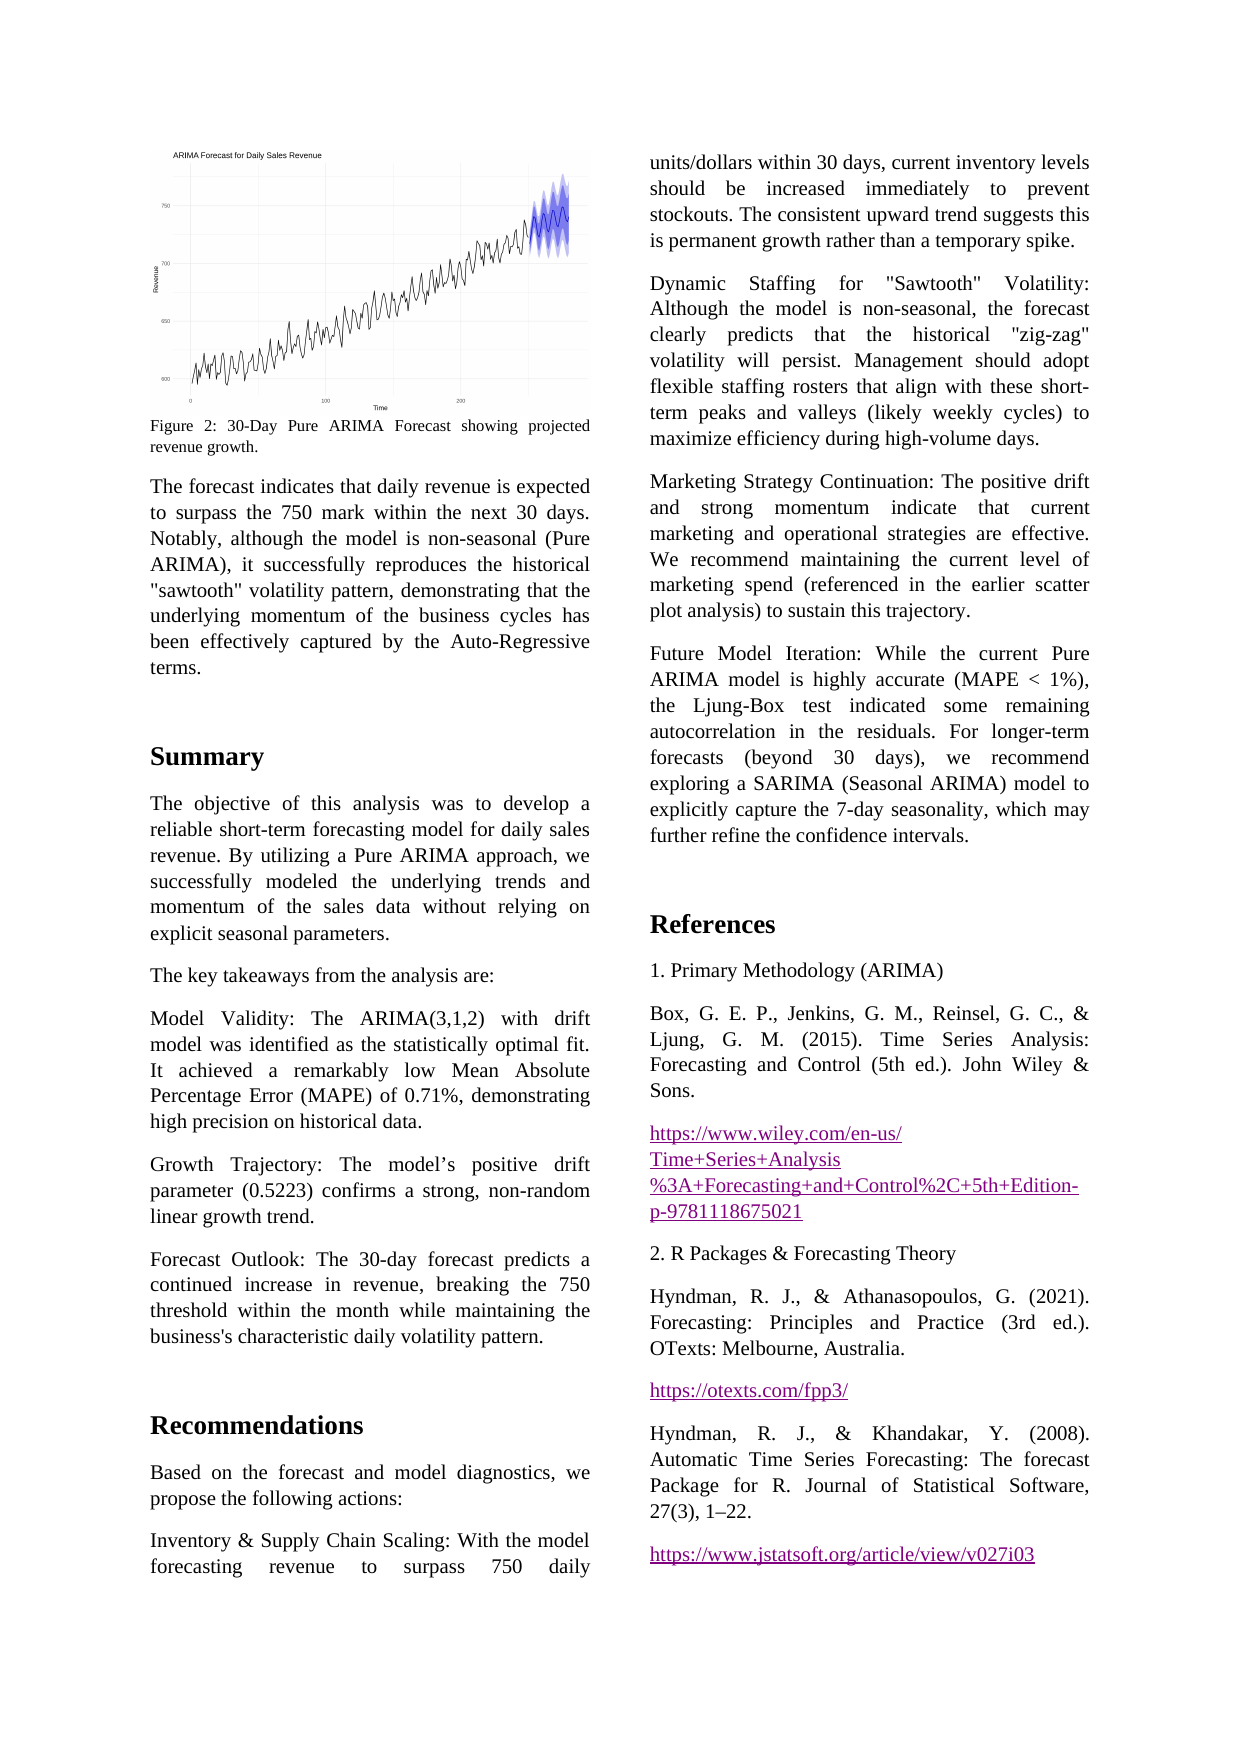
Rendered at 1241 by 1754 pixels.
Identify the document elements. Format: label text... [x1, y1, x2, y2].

text https://www.wiley.com/en-us/Time+Series+Analysis%3A+Forecasting+and+Control%2C+5th+Edition-p-9781118675021 [649, 1121, 1090, 1223]
text References [649, 908, 1090, 939]
text Recommendations [150, 1409, 591, 1441]
text https://www.jstatsoft.org/article/view/v027i03 [649, 1541, 1090, 1566]
picture [150, 150, 591, 415]
text 2. R Packages & Forecasting Theory [649, 1241, 1090, 1265]
text 1. Primary Methodology (ARIMA) [649, 958, 1090, 982]
text Growth Trajectory: The model’s positive drift parameter (0.5223) confirms a strong, non-random linear growth trend. [150, 1152, 591, 1228]
text Marketing Strategy Continuation: The positive drift and strong momentum indicate that current marketing and operational strategies are effective. We recommend maintaining the current level of marketing spend (referenced in the earlier scatter plot analysis) to sustain this trajectory. [649, 469, 1090, 622]
text Future Model Iteration: While the current Pure ARIMA model is highly accurate (MAPE < 1%), the Ljung-Box test indicated some remaining autocorrelation in the residuals. For longer-term forecasts (beyond 30 days), we recommend exploring a SARIMA (Seasonal ARIMA) model to explicitly capture the 7-day seasonality, which may further refine the confidence intervals. [649, 641, 1090, 847]
text The key takeaways from the analysis are: [150, 963, 591, 987]
text Dynamic Staffing for "Sawtooth" Volatility: Although the model is non-seasonal, the forecast clearly predicts that the historical "zig-zag" volatility will persist. Management should adopt flexible staffing rosters that align with these short-term peaks and valleys (likely weekly cycles) to maximize efficiency during high-volume days. [649, 270, 1090, 450]
text units/dollars within 30 days, current inventory levels should be increased immediately to prevent stockouts. The consistent upward trend suggests this is permanent growth rather than a temporary spike. [649, 150, 1090, 252]
text Figure 2: 30-Day Pure ARIMA Forecast showing projected revenue growth. [150, 415, 591, 456]
text Box, G. E. P., Jenkins, G. M., Reinsel, G. C., & Ljung, G. M. (2015). Time Series Analysis: Forecasting and Control (5th ed.). John Wiley & Sons. [649, 1001, 1090, 1102]
text Model Validity: The ARIMA(3,1,2) with drift model was identified as the statistically optimal fit. It achieved a remarkably low Mean Absolute Percentage Error (MAPE) of 0.71%, demonstrating high precision on historical data. [150, 1006, 591, 1133]
text The objective of this analysis was to develop a reliable short-term forecasting model for daily sales revenue. By utilizing a Pure ARIMA approach, we successfully modeled the underlying trends and momentum of the sales data without relying on explicit seasonal parameters. [150, 791, 591, 944]
text Based on the forecast and model diagnostics, we propose the following actions: [150, 1460, 591, 1510]
text https://otexts.com/fpp3/ [649, 1378, 1090, 1402]
text Inventory & Supply Chain Scaling: With the model forecasting revenue to surpass 750 daily [150, 1528, 591, 1578]
text Hyndman, R. J., & Khandakar, Y. (2008). Automatic Time Series Forecasting: The forecast Package for R. Journal of Statistical Software, 27(3), 1–22. [649, 1421, 1090, 1523]
text Hyndman, R. J., & Athanasopoulos, G. (2021). Forecasting: Principles and Practice (3rd ed.). OTexts: Melbourne, Australia. [649, 1284, 1090, 1360]
text The forecast indicates that daily revenue is expected to surpass the 750 mark within the next 30 days. Notably, although the model is non-seasonal (Pure ARIMA), it successfully reproduces the historical "sawtooth" volatility pattern, demonstrating that the underlying momentum of the business cycles has been effectively captured by the Auto-Regressive terms. [150, 474, 591, 679]
text Forecast Outlook: The 30-day forecast predicts a continued increase in revenue, breaking the 750 threshold within the month while maintaining the business's characteristic daily volatility pattern. [150, 1246, 591, 1348]
text Summary [150, 741, 591, 772]
